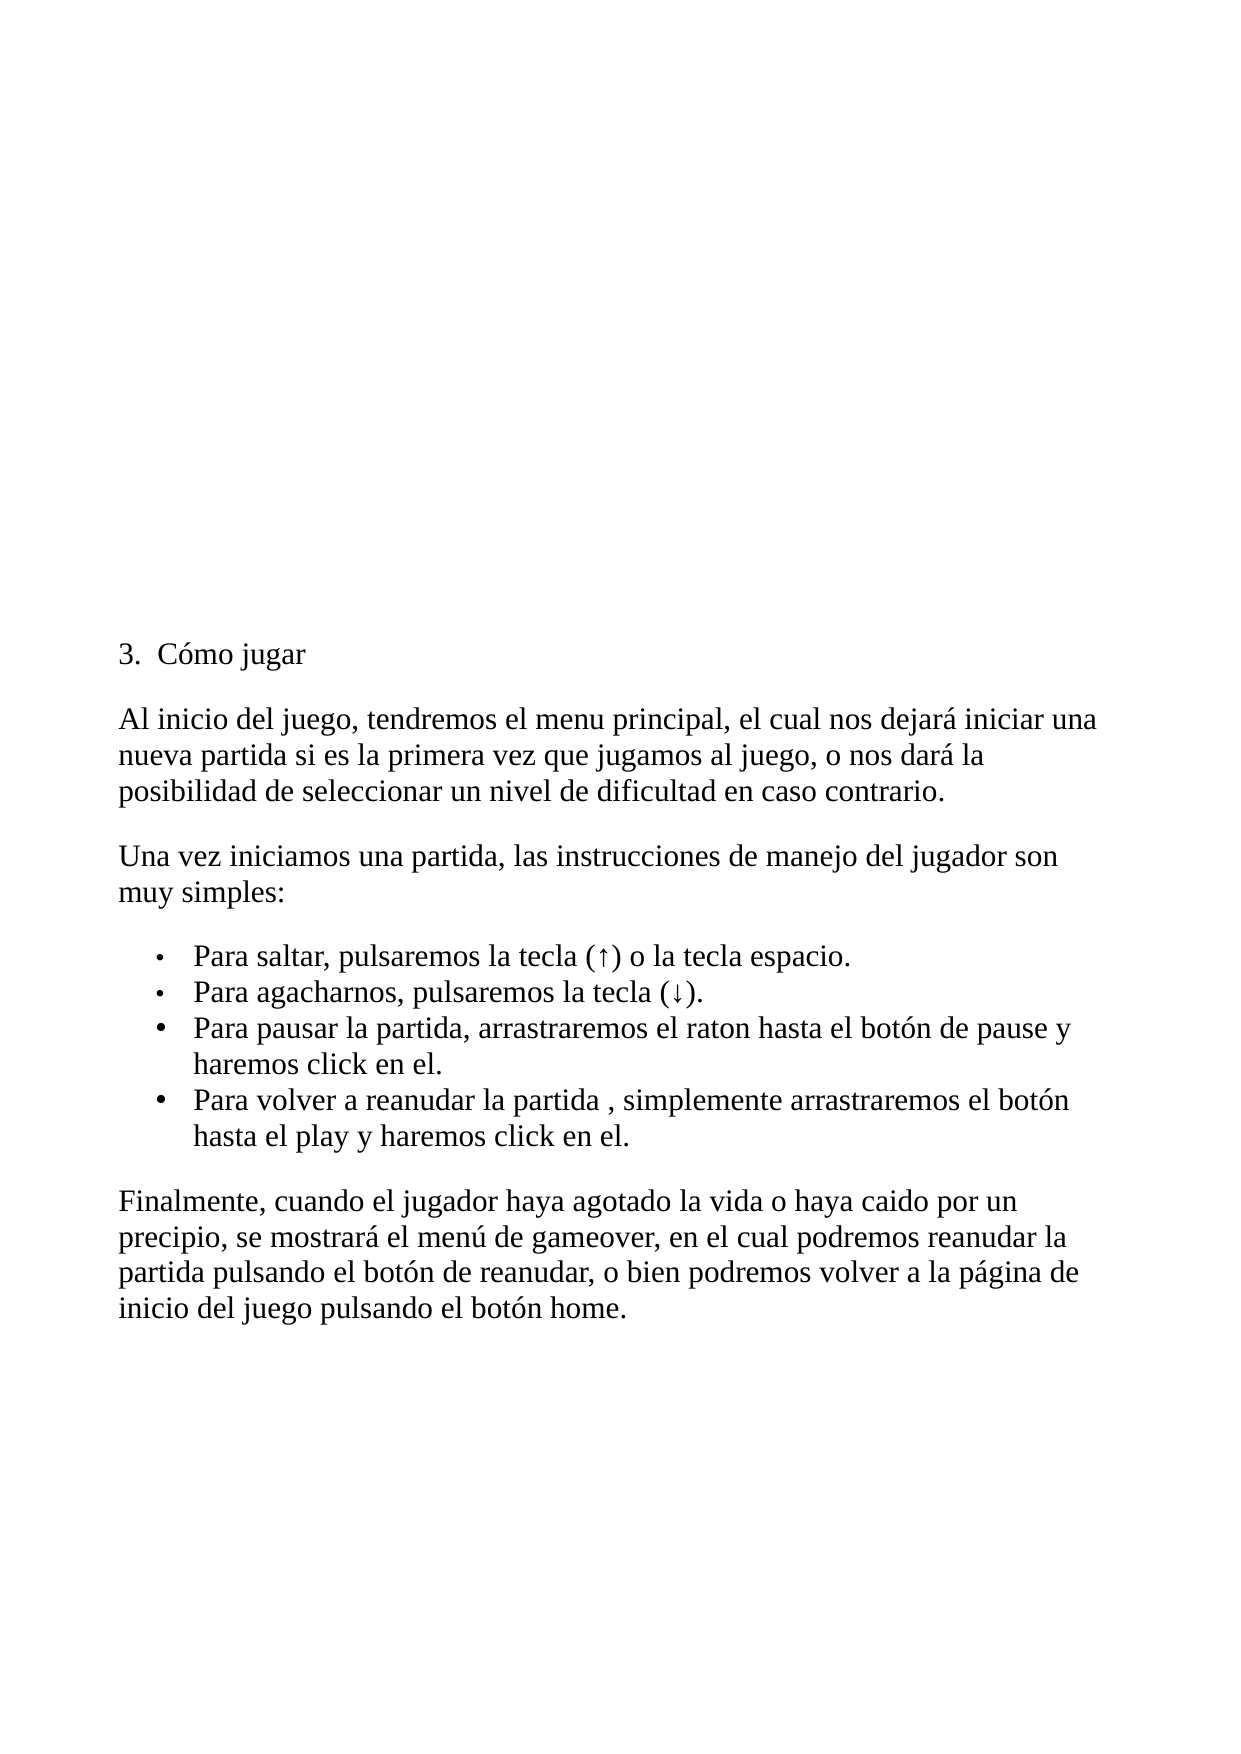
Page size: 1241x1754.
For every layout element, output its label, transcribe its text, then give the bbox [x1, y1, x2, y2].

list Para pausar la partida, arrastraremos el raton hasta el botón de pause y haremos click en el. [156, 1009, 1122, 1081]
list Para agacharnos, pulsaremos la tecla (↓). [156, 973, 1122, 1009]
text Al inicio del juego, tendremos el menu principal, el cual nos dejará iniciar una nueva partida si es la primera vez que jugamos al juego, o nos dará la posibilidad de seleccionar un nivel de dificultad en caso contrario. [118, 700, 1122, 808]
text 3. Cómo jugar [118, 636, 1122, 672]
list Para volver a reanudar la partida , simplemente arrastraremos el botón hasta el play y haremos click en el. [156, 1081, 1122, 1153]
text Una vez iniciamos una partida, las instrucciones de manejo del jugador son muy simples: [118, 837, 1122, 909]
text Finalmente, cuando el jugador haya agotado la vida o haya caido por un precipio, se mostrará el menú de gameover, en el cual podremos reanudar la partida pulsando el botón de reanudar, o bien podremos volver a la página de inicio del juego pulsando el botón home. [118, 1182, 1122, 1326]
list Para saltar, pulsaremos la tecla (↑) o la tecla espacio. [156, 937, 1122, 973]
